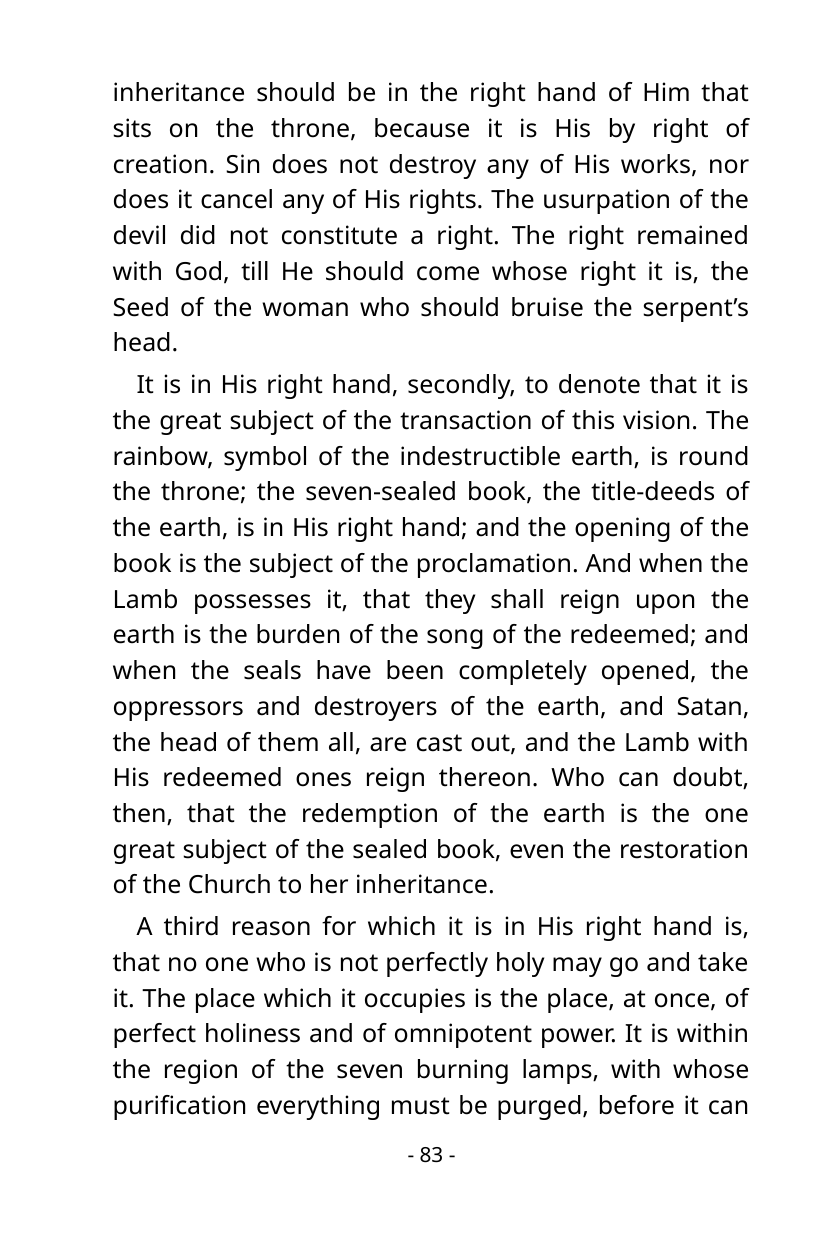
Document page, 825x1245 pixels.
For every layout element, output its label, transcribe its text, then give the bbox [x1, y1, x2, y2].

text It is in His right hand, secondly, to denote that it is the great subject of the transaction of this vision. The rainbow, symbol of the indestructible earth, is round the throne; the seven-sealed book, the title-deeds of the earth, is in His right hand; and the opening of the book is the subject of the proclamation. And when the Lamb possesses it, that they shall reign upon the earth is the burden of the song of the redeemed; and when the seals have been completely opened, the oppressors and destroyers of the earth, and Satan, the head of them all, are cast out, and the Lamb with His redeemed ones reign thereon. Who can doubt, then, that the redemption of the earth is the one great subject of the sealed book, even the restoration of the Church to her inheritance. [112, 367, 750, 901]
text A third reason for which it is in His right hand is, that no one who is not perfectly holy may go and take it. The place which it occupies is the place, at once, of perfect holiness and of omnipotent power. It is within the region of the seven burning lamps, with whose purification everything must be purged, before it can [112, 909, 750, 1122]
text inheritance should be in the right hand of Him that sits on the throne, because it is His by right of creation. Sin does not destroy any of His works, nor does it cancel any of His rights. The usurpation of the devil did not constitute a right. The right remained with God, till He should come whose right it is, the Seed of the woman who should bruise the serpent’s head. [112, 75, 750, 359]
